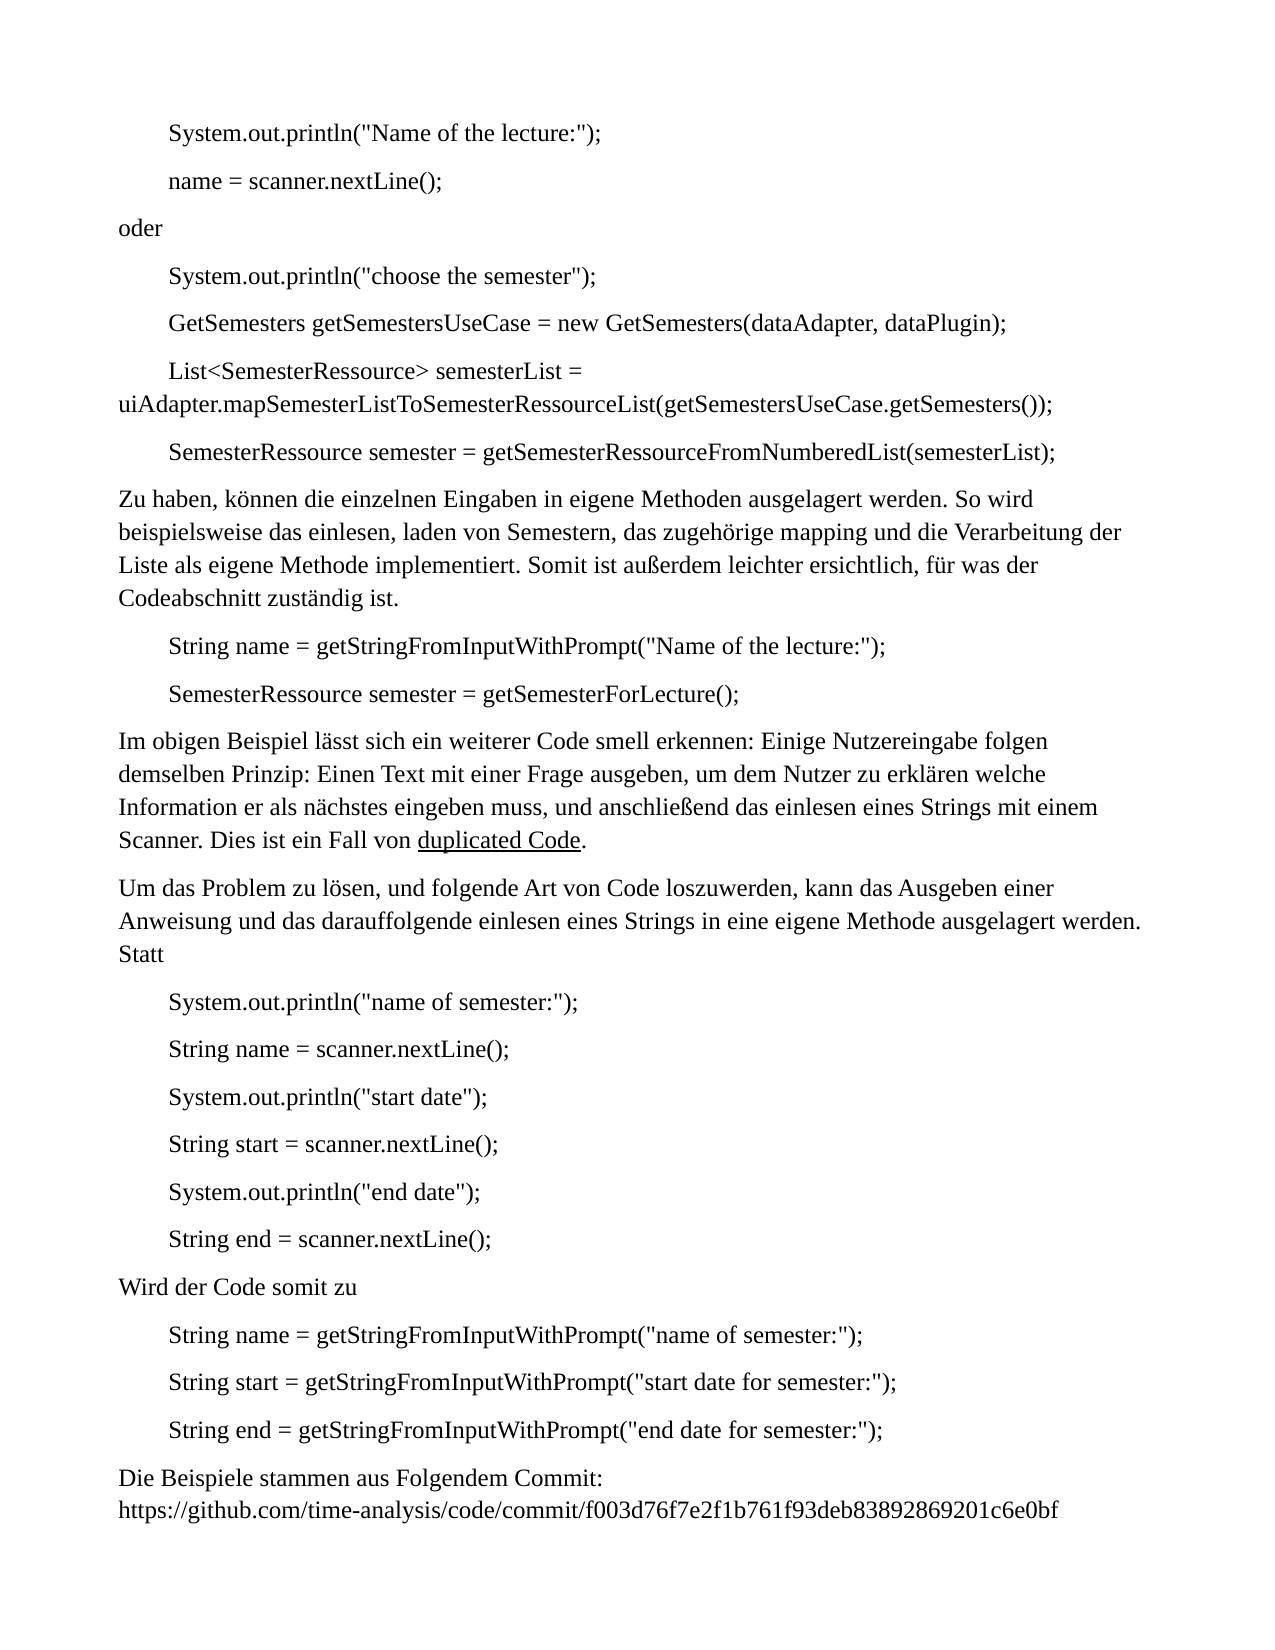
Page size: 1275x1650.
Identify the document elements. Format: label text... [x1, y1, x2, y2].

text Im obigen Beispiel lässt sich ein weiterer Code smell erkennen: Einige Nutzereingabe folgen demselben Prinzip: Einen Text mit einer Frage ausgeben, um dem Nutzer zu erklären welche Information er als nächstes eingeben muss, und anschließend das einlesen eines Strings mit einem Scanner. Dies ist ein Fall von duplicated Code. [118, 726, 1157, 854]
text Zu haben, können die einzelnen Eingaben in eigene Methoden ausgelagert werden. So wird beispielsweise das einlesen, laden von Semestern, das zugehörige mapping und die Verarbeitung der Liste als eigene Methode implementiert. Somit ist außerdem leichter ersichtlich, für was der Codeabschnitt zuständig ist. [118, 484, 1157, 612]
text String end = getStringFromInputWithPrompt("end date for semester:"); [118, 1415, 1157, 1444]
text String name = scanner.nextLine(); [118, 1034, 1157, 1063]
text SemesterRessource semester = getSemesterRessourceFromNumberedList(semesterList); [118, 437, 1157, 466]
text System.out.println("Name of the lecture:"); [118, 118, 1157, 147]
text SemesterRessource semester = getSemesterForLecture(); [118, 679, 1157, 707]
text System.out.println("start date"); [118, 1082, 1157, 1111]
text oder [118, 213, 1157, 242]
text List<SemesterRessource> semesterList = uiAdapter.mapSemesterListToSemesterRessourceList(getSemestersUseCase.getSemesters()); [118, 356, 1157, 418]
text Die Beispiele stammen aus Folgendem Commit: https://github.com/time-analysis/code/commit/f003d76f7e2f1b761f93deb83892869201c6e0bf [118, 1463, 1157, 1524]
text String name = getStringFromInputWithPrompt("Name of the lecture:"); [118, 631, 1157, 660]
text System.out.println("choose the semester"); [118, 261, 1157, 290]
text name = scanner.nextLine(); [118, 166, 1157, 194]
text System.out.println("end date"); [118, 1177, 1157, 1206]
text String start = scanner.nextLine(); [118, 1129, 1157, 1158]
text String start = getStringFromInputWithPrompt("start date for semester:"); [118, 1367, 1157, 1396]
text System.out.println("name of semester:"); [118, 987, 1157, 1015]
text Um das Problem zu lösen, und folgende Art von Code loszuwerden, kann das Ausgeben einer Anweisung und das darauffolgende einlesen eines Strings in eine eigene Methode ausgelagert werden. Statt [118, 873, 1157, 968]
text String end = scanner.nextLine(); [118, 1224, 1157, 1253]
text GetSemesters getSemestersUseCase = new GetSemesters(dataAdapter, dataPlugin); [118, 308, 1157, 337]
text String name = getStringFromInputWithPrompt("name of semester:"); [118, 1320, 1157, 1348]
text Wird der Code somit zu [118, 1272, 1157, 1301]
